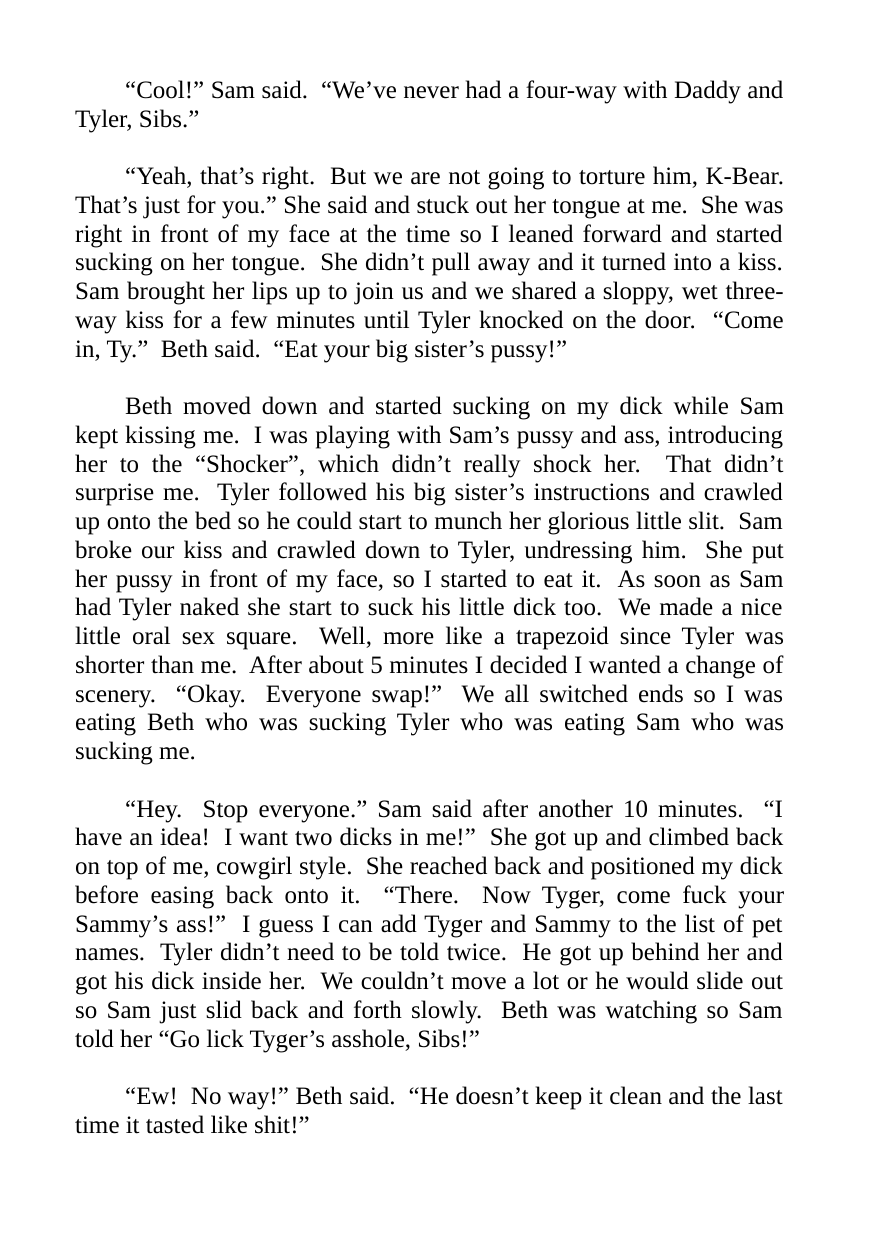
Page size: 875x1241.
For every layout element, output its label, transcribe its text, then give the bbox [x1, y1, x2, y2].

text Beth moved down and started sucking on my dick while Sam kept kissing me. I was playing with Sam’s pussy and ass, introducing her to the “Shocker”, which didn’t really shock her. That didn’t surprise me. Tyler followed his big sister’s instructions and crawled up onto the bed so he could start to munch her glorious little slit. Sam broke our kiss and crawled down to Tyler, undressing him. She put her pussy in front of my face, so I started to eat it. As soon as Sam had Tyler naked she start to suck his little dick too. We made a nice little oral sex square. Well, more like a trapezoid since Tyler was shorter than me. After about 5 minutes I decided I wanted a change of scenery. “Okay. Everyone swap!” We all switched ends so I was eating Beth who was sucking Tyler who was eating Sam who was sucking me. [75, 391, 784, 765]
text “Hey. Stop everyone.” Sam said after another 10 minutes. “I have an idea! I want two dicks in me!” She got up and climbed back on top of me, cowgirl style. She reached back and positioned my dick before easing back onto it. “There. Now Tyger, come fuck your Sammy’s ass!” I guess I can add Tyger and Sammy to the list of pet names. Tyler didn’t need to be told twice. He got up behind her and got his dick inside her. We couldn’t move a lot or he would slide out so Sam just slid back and forth slowly. Beth was watching so Sam told her “Go lick Tyger’s asshole, Sibs!” [75, 794, 784, 1052]
text “Cool!” Sam said. “We’ve never had a four-way with Daddy and Tyler, Sibs.” [75, 75, 784, 132]
text “Ew! No way!” Beth said. “He doesn’t keep it clean and the last time it tasted like shit!” [75, 1081, 784, 1139]
text “Yeah, that’s right. But we are not going to torture him, K-Bear. That’s just for you.” She said and stuck out her tongue at me. She was right in front of my face at the time so I leaned forward and started sucking on her tongue. She didn’t pull away and it turned into a kiss. Sam brought her lips up to join us and we shared a sloppy, wet three-way kiss for a few minutes until Tyler knocked on the door. “Come in, Ty.” Beth said. “Eat your big sister’s pussy!” [75, 161, 784, 362]
